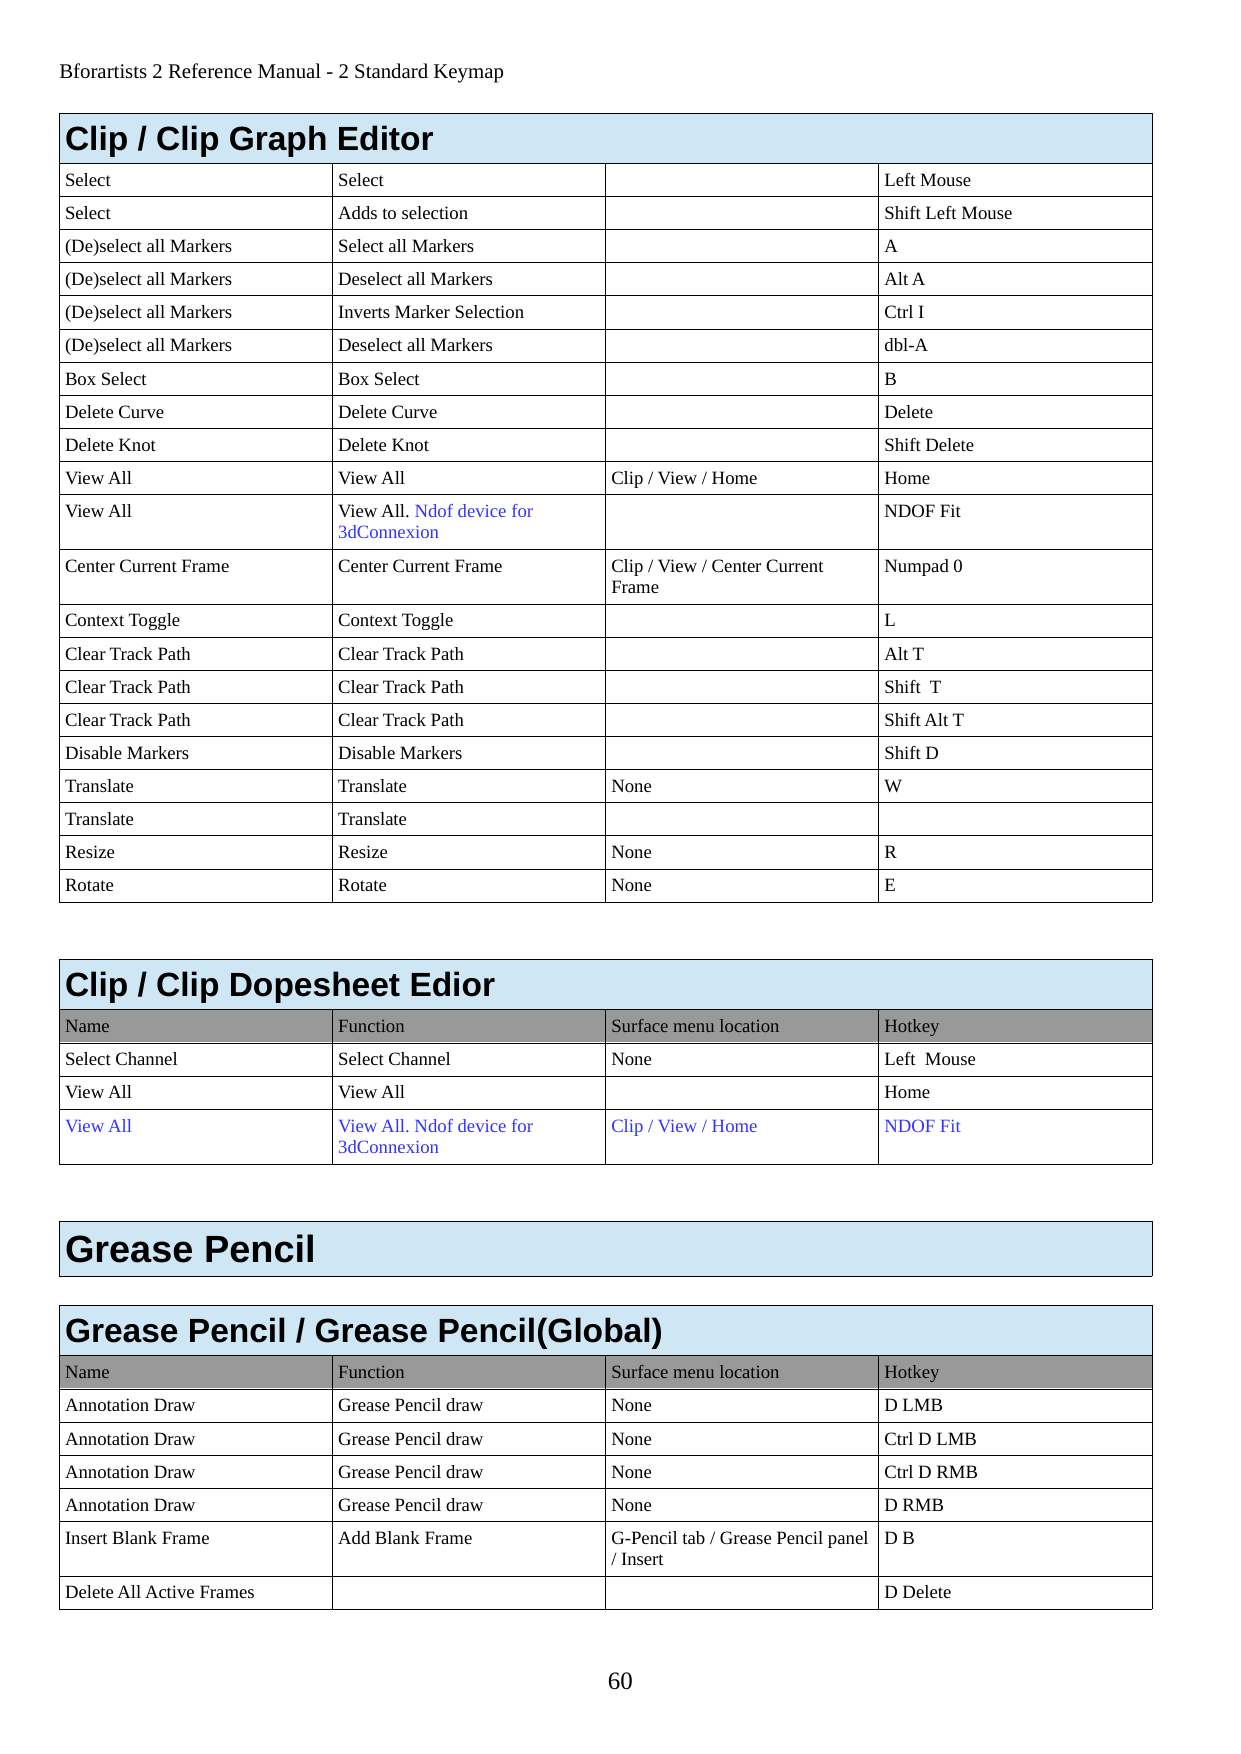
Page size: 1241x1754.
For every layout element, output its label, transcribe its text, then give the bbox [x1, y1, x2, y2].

table_cell Home [879, 1077, 1152, 1109]
table_cell Clear Track Path [333, 638, 605, 670]
table_cell Clip / View / Center Current Frame [606, 550, 878, 603]
table_cell Disable Markers [333, 737, 605, 769]
table_cell [606, 330, 878, 362]
table_cell NDOF Fit [879, 495, 1152, 549]
table_cell Grease Pencil draw [333, 1390, 605, 1422]
table_header Clip / Clip Dopesheet Edior [60, 960, 1152, 1009]
table_cell Clip / View / Home [606, 462, 878, 494]
table_cell (De)select all Markers [60, 230, 332, 262]
table_cell Delete [879, 396, 1152, 428]
table_cell Rotate [60, 870, 332, 902]
table_cell [606, 737, 878, 769]
table_cell Function [333, 1356, 605, 1388]
table_cell Grease Pencil draw [333, 1423, 605, 1455]
table_cell Insert Blank Frame [60, 1522, 332, 1576]
table_cell None [606, 1044, 878, 1076]
table_header Grease Pencil [60, 1222, 1152, 1276]
table_cell Select [60, 164, 332, 196]
table_header Grease Pencil / Grease Pencil(Global) [60, 1306, 1152, 1355]
table_cell View All [60, 1077, 332, 1109]
table_cell (De)select all Markers [60, 296, 332, 328]
table_cell Translate [333, 803, 605, 835]
table_cell [606, 197, 878, 229]
table_cell Hotkey [879, 1010, 1152, 1042]
table_cell Clear Track Path [60, 671, 332, 703]
table_cell Surface menu location [606, 1356, 878, 1388]
table_cell Resize [333, 836, 605, 868]
table_cell NDOF Fit [879, 1110, 1152, 1163]
table_cell D Delete [879, 1577, 1152, 1609]
table_cell D LMB [879, 1390, 1152, 1422]
table_cell Rotate [333, 870, 605, 902]
table_cell [606, 164, 878, 196]
table_cell [606, 263, 878, 295]
table_cell Select [60, 197, 332, 229]
table_cell (De)select all Markers [60, 263, 332, 295]
table_cell [606, 1577, 878, 1609]
table_cell Shift D [879, 737, 1152, 769]
table_cell [606, 704, 878, 736]
table_cell D RMB [879, 1489, 1152, 1521]
table_cell None [606, 770, 878, 802]
table_cell [879, 803, 1152, 835]
table_cell Annotation Draw [60, 1390, 332, 1422]
table_cell Ctrl D RMB [879, 1456, 1152, 1488]
table_cell Select Channel [60, 1044, 332, 1076]
table_cell Function [333, 1010, 605, 1042]
table_cell Center Current Frame [333, 550, 605, 603]
table_cell Clear Track Path [333, 704, 605, 736]
table_cell B [879, 363, 1152, 395]
table_cell View All [60, 462, 332, 494]
table_cell Delete Knot [60, 429, 332, 461]
table_cell Name [60, 1356, 332, 1388]
table_cell [606, 671, 878, 703]
table_cell Annotation Draw [60, 1456, 332, 1488]
table_cell Delete Curve [60, 396, 332, 428]
table_cell Clear Track Path [60, 638, 332, 670]
table_cell L [879, 605, 1152, 637]
table_cell Delete Curve [333, 396, 605, 428]
table_cell None [606, 1423, 878, 1455]
table_cell Shift T [879, 671, 1152, 703]
table_cell Center Current Frame [60, 550, 332, 603]
table_cell W [879, 770, 1152, 802]
table_cell Context Toggle [333, 605, 605, 637]
table_cell Deselect all Markers [333, 330, 605, 362]
table_cell View All [333, 462, 605, 494]
table_cell None [606, 1489, 878, 1521]
table_cell None [606, 1456, 878, 1488]
table_cell Grease Pencil draw [333, 1489, 605, 1521]
table_cell Ctrl D LMB [879, 1423, 1152, 1455]
table_cell (De)select all Markers [60, 330, 332, 362]
table_cell Add Blank Frame [333, 1522, 605, 1576]
table_cell Annotation Draw [60, 1489, 332, 1521]
table_cell D B [879, 1522, 1152, 1576]
table_cell Left Mouse [879, 1044, 1152, 1076]
table_cell Disable Markers [60, 737, 332, 769]
table_cell E [879, 870, 1152, 902]
table_cell View All. Ndof device for 3dConnexion [333, 1110, 605, 1163]
table_cell [606, 363, 878, 395]
table_cell Translate [60, 803, 332, 835]
table_cell [606, 638, 878, 670]
table_cell Shift Delete [879, 429, 1152, 461]
table_cell [606, 296, 878, 328]
table_cell View All [333, 1077, 605, 1109]
table_cell View All [60, 1110, 332, 1163]
table_cell G-Pencil tab / Grease Pencil panel / Insert [606, 1522, 878, 1576]
table_cell Surface menu location [606, 1010, 878, 1042]
table_cell Box Select [60, 363, 332, 395]
table_cell None [606, 1390, 878, 1422]
table_cell [333, 1577, 605, 1609]
table_cell [606, 495, 878, 549]
table_cell Left Mouse [879, 164, 1152, 196]
table_cell Name [60, 1010, 332, 1042]
table_cell View All [60, 495, 332, 549]
table_cell [606, 429, 878, 461]
table_cell A [879, 230, 1152, 262]
table_cell Context Toggle [60, 605, 332, 637]
table_cell View All. Ndof device for 3dConnexion [333, 495, 605, 549]
table_cell Select Channel [333, 1044, 605, 1076]
table_cell Box Select [333, 363, 605, 395]
table_cell Alt A [879, 263, 1152, 295]
table_cell Deselect all Markers [333, 263, 605, 295]
table_cell R [879, 836, 1152, 868]
table_cell Shift Alt T [879, 704, 1152, 736]
table_header Clip / Clip Graph Editor [60, 114, 1152, 163]
table_cell Inverts Marker Selection [333, 296, 605, 328]
table_cell Delete All Active Frames [60, 1577, 332, 1609]
table_cell Alt T [879, 638, 1152, 670]
table_cell Shift Left Mouse [879, 197, 1152, 229]
table_cell [606, 396, 878, 428]
table_cell None [606, 870, 878, 902]
table_cell Hotkey [879, 1356, 1152, 1388]
table_cell Select [333, 164, 605, 196]
table_cell Clear Track Path [60, 704, 332, 736]
table_cell Ctrl I [879, 296, 1152, 328]
table_cell Annotation Draw [60, 1423, 332, 1455]
table_cell Resize [60, 836, 332, 868]
table_cell Translate [333, 770, 605, 802]
table_cell Adds to selection [333, 197, 605, 229]
table_cell Home [879, 462, 1152, 494]
table_cell None [606, 836, 878, 868]
table_cell [606, 605, 878, 637]
table_cell Select all Markers [333, 230, 605, 262]
table_cell dbl-A [879, 330, 1152, 362]
table_cell [606, 1077, 878, 1109]
table_cell Grease Pencil draw [333, 1456, 605, 1488]
table_cell Translate [60, 770, 332, 802]
table_cell Clip / View / Home [606, 1110, 878, 1163]
table_cell [606, 803, 878, 835]
table_cell Numpad 0 [879, 550, 1152, 603]
table_cell [606, 230, 878, 262]
table_cell Delete Knot [333, 429, 605, 461]
table_cell Clear Track Path [333, 671, 605, 703]
